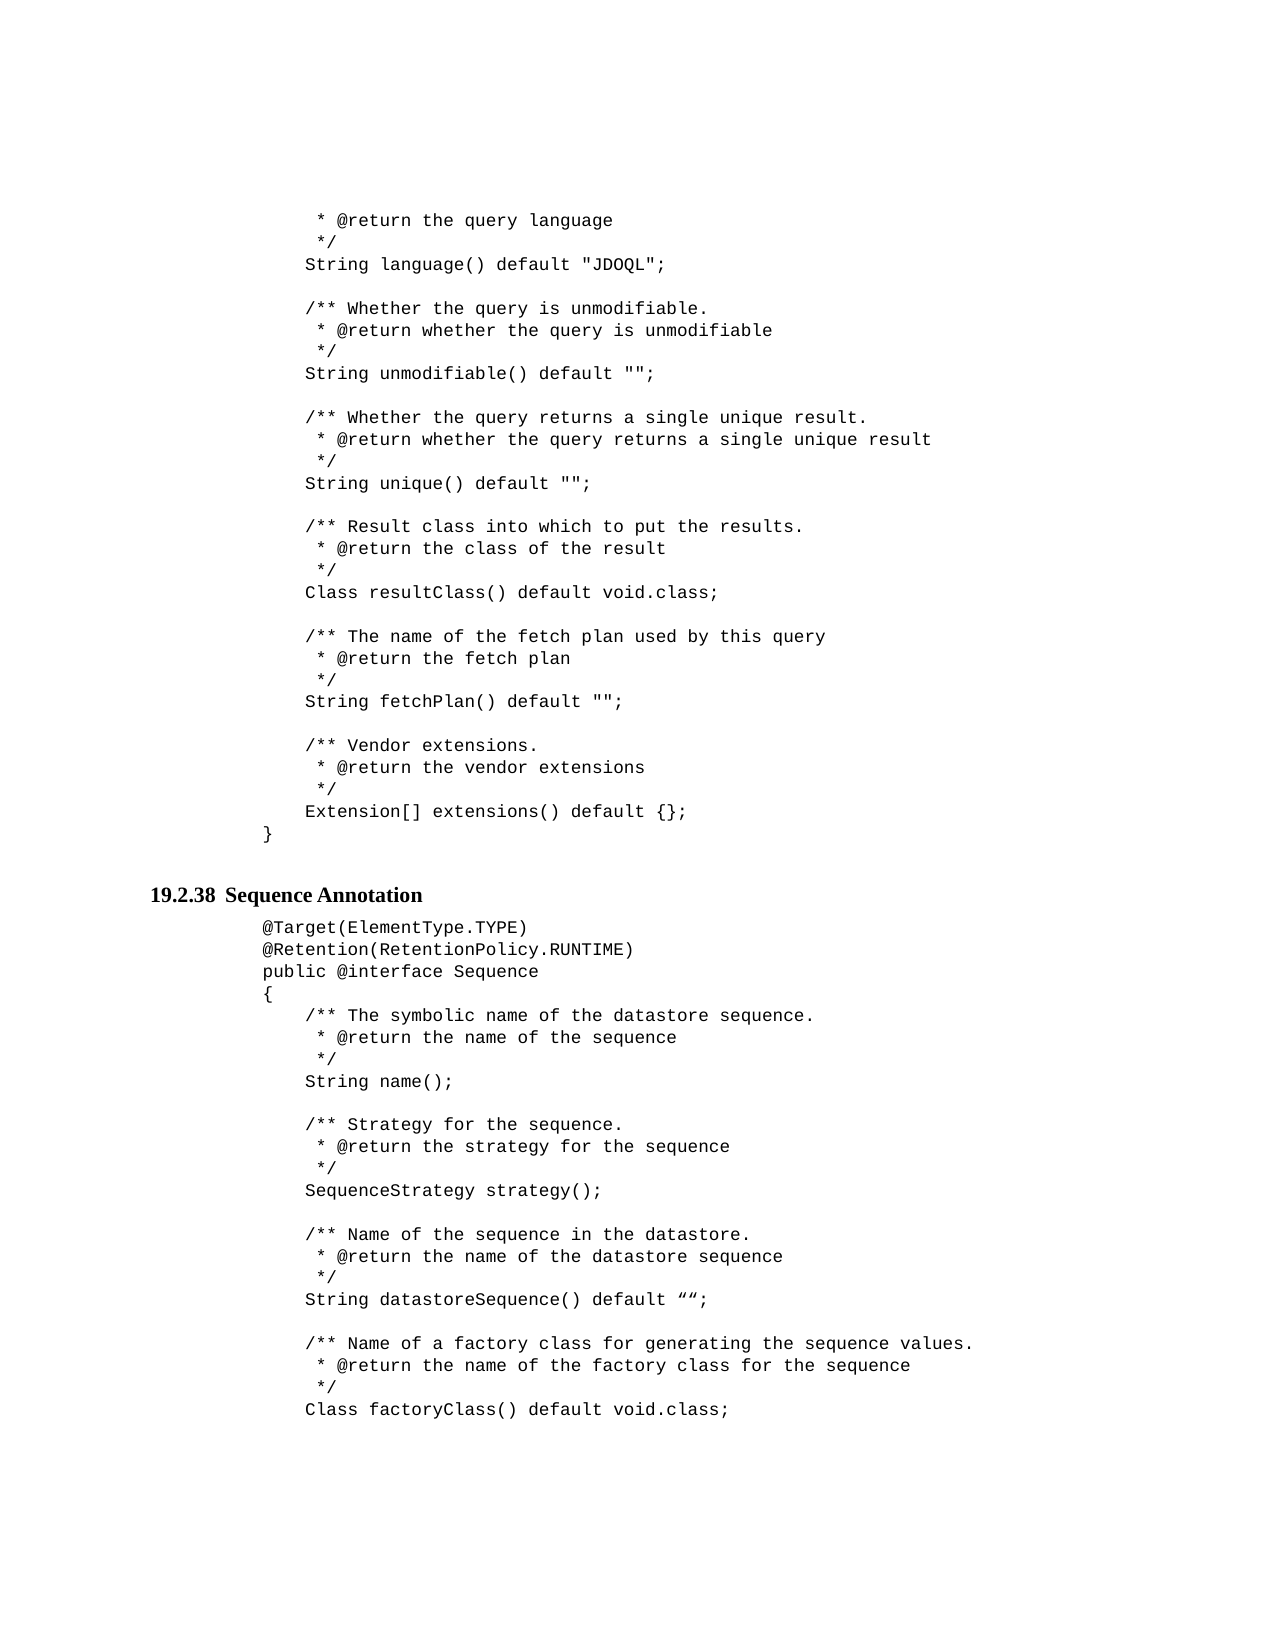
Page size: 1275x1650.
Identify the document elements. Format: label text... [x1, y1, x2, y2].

text */ [262, 669, 1125, 691]
text /** Whether the query is unmodifiable. [262, 297, 1125, 319]
text { [262, 983, 1125, 1005]
text * @return the fetch plan [262, 647, 1125, 669]
text * @return the name of the datastore sequence [262, 1245, 1125, 1267]
text */ [262, 779, 1125, 801]
text * @return the vendor extensions [262, 757, 1125, 779]
text /** Result class into which to put the results. [262, 516, 1125, 538]
text * @return the class of the result [262, 538, 1125, 560]
text String language() default "JDOQL"; [262, 254, 1125, 276]
text */ [262, 1267, 1125, 1289]
text * @return the query language [262, 210, 1125, 232]
text /** The name of the fetch plan used by this query [262, 626, 1125, 647]
text */ [262, 451, 1125, 472]
text /** The symbolic name of the datastore sequence. [262, 1005, 1125, 1027]
text /** Vendor extensions. [262, 735, 1125, 757]
text * @return the name of the factory class for the sequence [262, 1355, 1125, 1377]
text @Retention(RetentionPolicy.RUNTIME) [262, 939, 1125, 961]
text Class resultClass() default void.class; [262, 582, 1125, 604]
text String unmodifiable() default ""; [262, 363, 1125, 385]
text */ [262, 1158, 1125, 1180]
text String name(); [262, 1070, 1125, 1092]
text String unique() default ""; [262, 472, 1125, 494]
text public @interface Sequence [262, 961, 1125, 983]
text Extension[] extensions() default {}; [262, 801, 1125, 822]
subtitle Sequence Annotation [150, 881, 1125, 907]
text * @return the name of the sequence [262, 1027, 1125, 1048]
text /** Strategy for the sequence. [262, 1114, 1125, 1136]
text /** Name of the sequence in the datastore. [262, 1223, 1125, 1245]
text String fetchPlan() default ""; [262, 691, 1125, 713]
text String datastoreSequence() default ““; [262, 1289, 1125, 1311]
text */ [262, 341, 1125, 363]
text Class factoryClass() default void.class; [262, 1398, 1125, 1420]
text /** Name of a factory class for generating the sequence values. [262, 1333, 1125, 1355]
text * @return whether the query is unmodifiable [262, 319, 1125, 341]
text @Target(ElementType.TYPE) [262, 917, 1125, 939]
text SequenceStrategy strategy(); [262, 1180, 1125, 1202]
text * @return the strategy for the sequence [262, 1136, 1125, 1158]
text */ [262, 232, 1125, 254]
text */ [262, 1377, 1125, 1398]
text */ [262, 1048, 1125, 1070]
text * @return whether the query returns a single unique result [262, 429, 1125, 451]
text } [262, 822, 1125, 844]
text */ [262, 560, 1125, 582]
text /** Whether the query returns a single unique result. [262, 407, 1125, 429]
